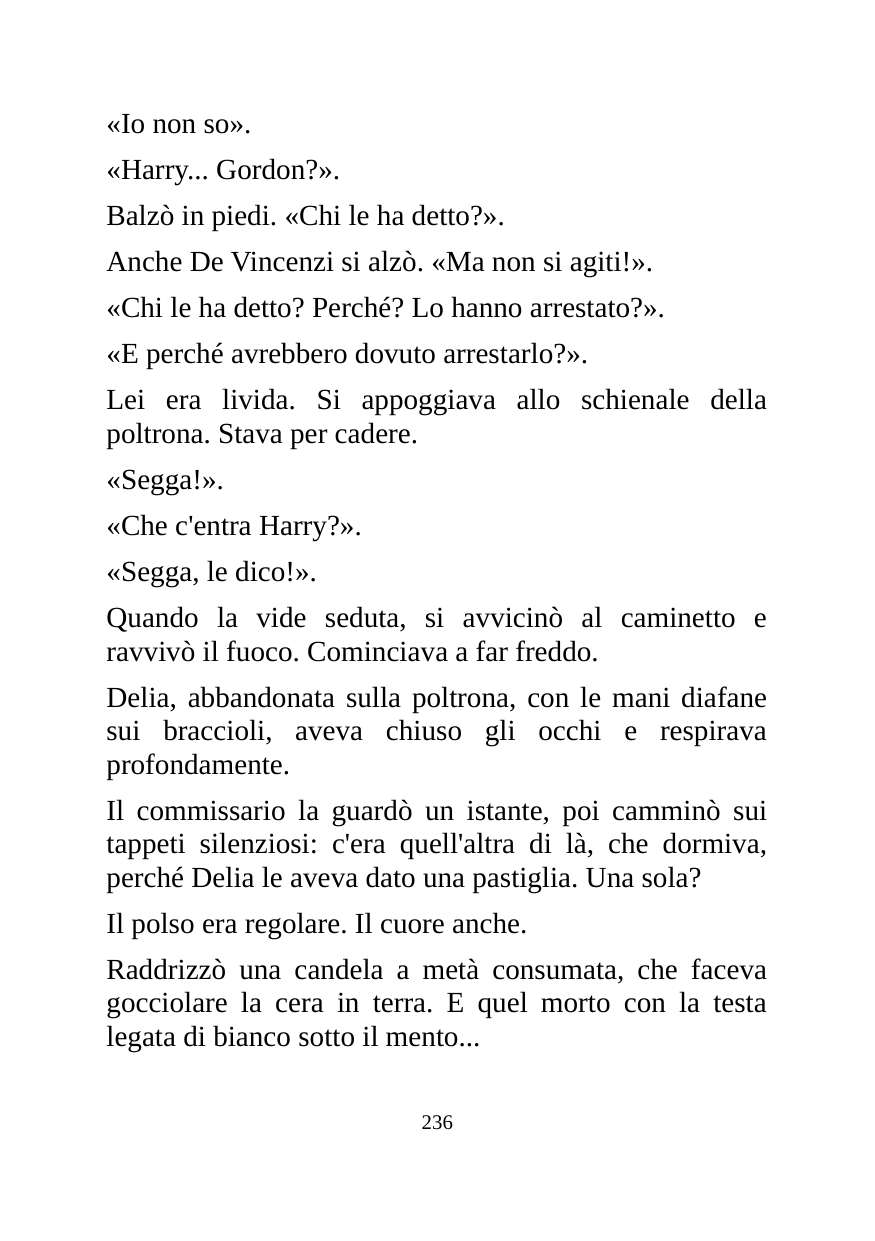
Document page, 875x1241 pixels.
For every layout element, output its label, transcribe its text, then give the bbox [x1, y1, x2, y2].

text Il commissario la guardò un istante, poi camminò sui tappeti silenziosi: c'era quell'altra di là, che dormiva, perché Delia le aveva dato una pastiglia. Una sola? [106, 793, 768, 893]
text «Io non so». [106, 106, 768, 140]
text Anche De Vincenzi si alzò. «Ma non si agiti!». [106, 244, 768, 278]
text «Harry... Gordon?». [106, 152, 768, 186]
text «Segga, le dico!». [106, 554, 768, 588]
text «Segga!». [106, 462, 768, 496]
text «E perché avrebbero dovuto arrestarlo?». [106, 336, 768, 370]
text Balzò in piedi. «Chi le ha detto?». [106, 198, 768, 232]
text Quando la vide seduta, si avvicinò al caminetto e ravvivò il fuoco. Cominciava a far freddo. [106, 600, 768, 667]
text Il polso era regolare. Il cuore anche. [106, 906, 768, 939]
text «Chi le ha detto? Perché? Lo hanno arrestato?». [106, 290, 768, 324]
text «Che c'entra Harry?». [106, 508, 768, 542]
text Raddrizzò una candela a metà consumata, che faceva gocciolare la cera in terra. E quel morto con la testa legata di bianco sotto il mento... [106, 952, 768, 1053]
text Lei era livida. Si appoggiava allo schienale della poltrona. Stava per cadere. [106, 382, 768, 449]
text Delia, abbandonata sulla poltrona, con le mani diafane sui braccioli, aveva chiuso gli occhi e respirava profondamente. [106, 680, 768, 780]
